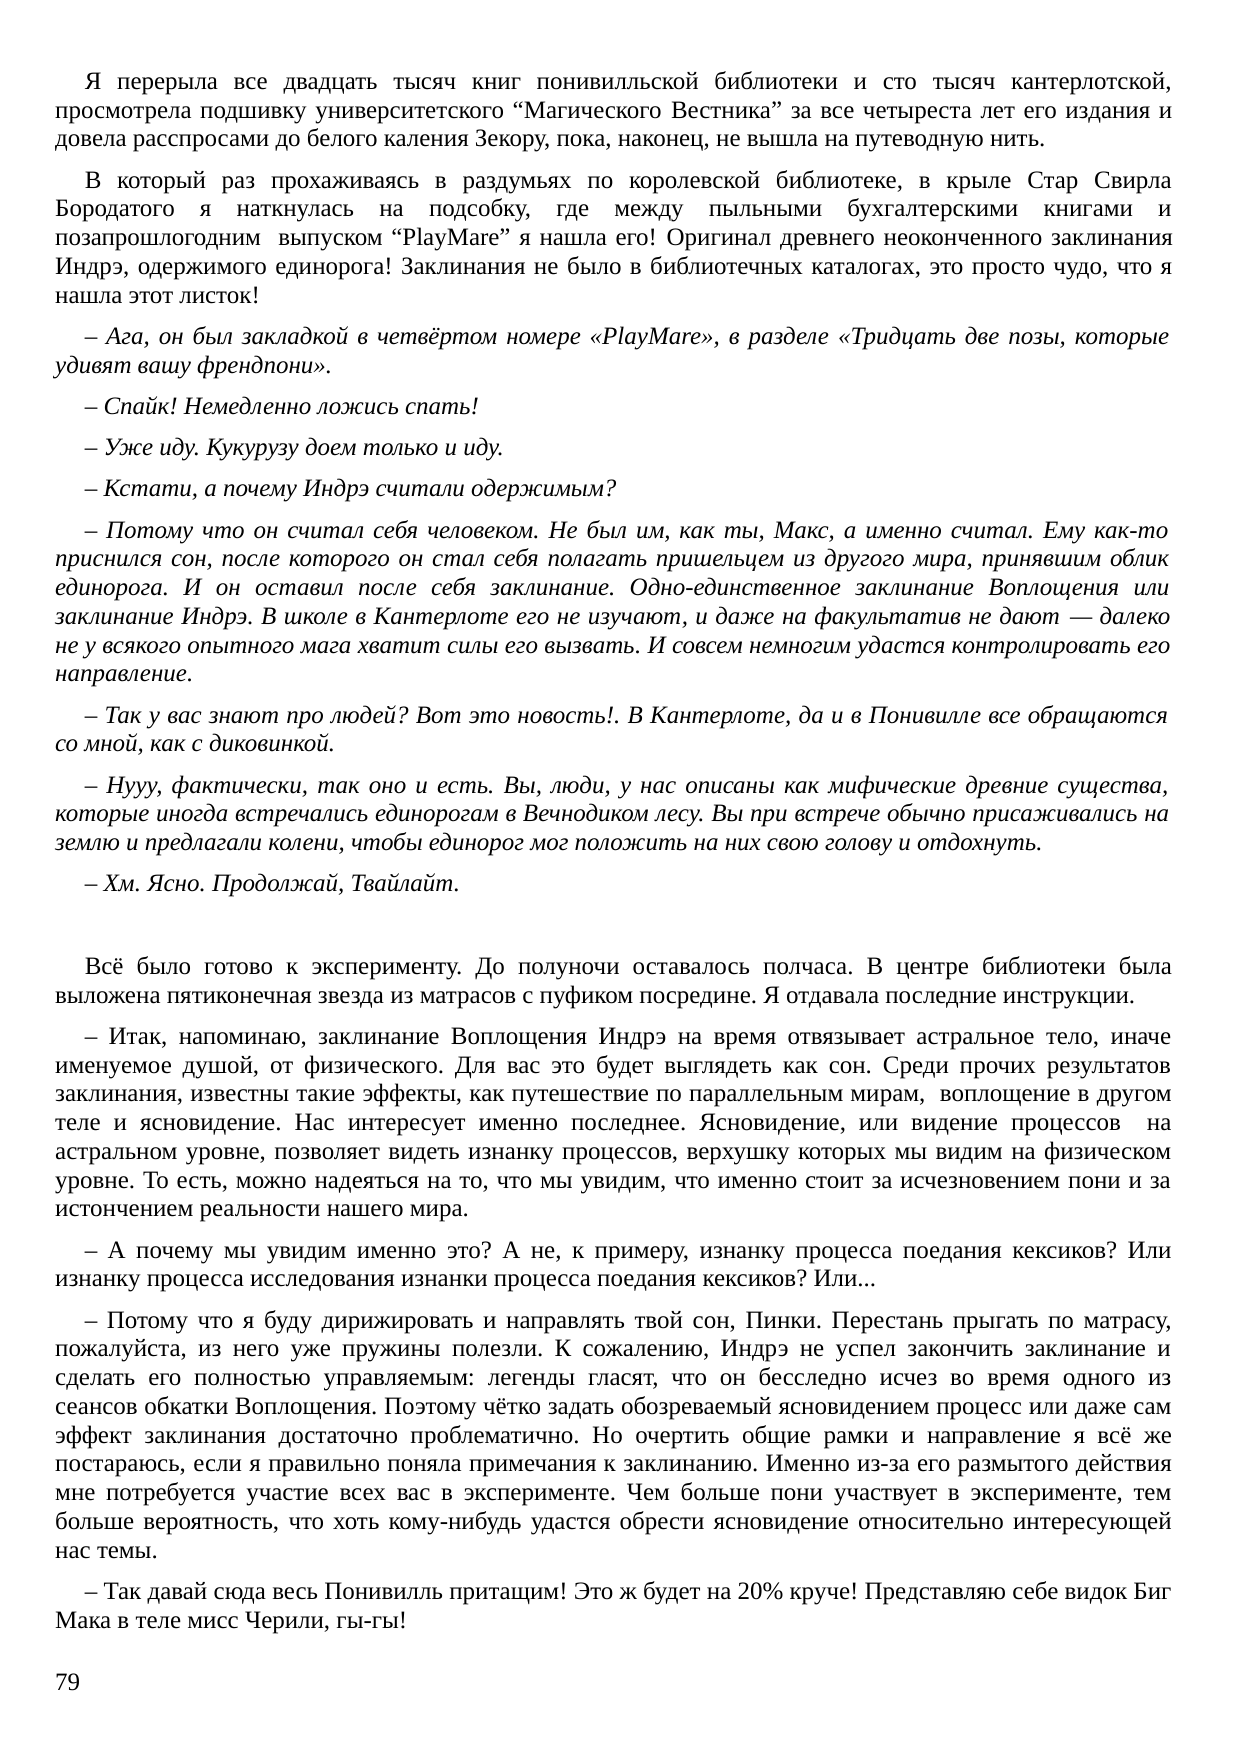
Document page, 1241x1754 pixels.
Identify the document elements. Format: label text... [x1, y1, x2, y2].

text – Кстати, а почему Индрэ считали одержимым? [55, 473, 1173, 502]
text – Итак, напоминаю, заклинание Воплощения Индрэ на время отвязывает астральное тело, иначе именуемое душой, от физического. Для вас это будет выглядеть как сон. Среди прочих результатов заклинания, известны такие эффекты, как путешествие по параллельным мирам, воплощение в другом теле и ясновидение. Нас интересует именно последнее. Ясновидение, или видение процессов на астральном уровне, позволяет видеть изнанку процессов, верхушку которых мы видим на физическом уровне. То есть, можно надеяться на то, что мы увидим, что именно стоит за исчезновением пони и за истончением реальности нашего мира. [55, 1021, 1173, 1222]
text – Потому что он считал себя человеком. Не был им, как ты, Макс, а именно считал. Ему как-то приснился сон, после которого он стал себя полагать пришельцем из другого мира, принявшим облик единорога. И он оставил после себя заклинание. Одно-единственное заклинание Воплощения или заклинание Индрэ. В школе в Кантерлоте его не изучают, и даже на факультатив не дают — далеко не у всякого опытного мага хватит силы его вызвать. И совсем немногим удастся контролировать его направление. [55, 515, 1173, 687]
text – Нууу, фактически, так оно и есть. Вы, люди, у нас описаны как мифические древние существа, которые иногда встречались единорогам в Вечнодиком лесу. Вы при встрече обычно присаживались на землю и предлагали колени, чтобы единорог мог положить на них свою голову и отдохнуть. [55, 770, 1173, 856]
text – Потому что я буду дирижировать и направлять твой сон, Пинки. Перестань прыгать по матрасу, пожалуйста, из него уже пружины полезли. К сожалению, Индрэ не успел закончить заклинание и сделать его полностью управляемым: легенды гласят, что он бесследно исчез во время одного из сеансов обкатки Воплощения. Поэтому чётко задать обозреваемый ясновидением процесс или даже сам эффект заклинания достаточно проблематично. Но очертить общие рамки и направление я всё же постараюсь, если я правильно поняла примечания к заклинанию. Именно из-за его размытого действия мне потребуется участие всех вас в эксперименте. Чем больше пони участвует в эксперименте, тем больше вероятность, что хоть кому-нибудь удастся обрести ясновидение относительно интересующей нас темы. [55, 1305, 1173, 1563]
text – А почему мы увидим именно это? А не, к примеру, изнанку процесса поедания кексиков? Или изнанку процесса исследования изнанки процесса поедания кексиков? Или... [55, 1235, 1173, 1292]
text – Так давай сюда весь Понивилль притащим! Это ж будет на 20% круче! Представляю себе видок Биг Мака в теле мисс Черили, гы-гы! [55, 1576, 1173, 1633]
text Я перерыла все двадцать тысяч книг понивилльской библиотеки и сто тысяч кантерлотской, просмотрела подшивку университетского “Магического Вестника” за все четыреста лет его издания и довела расспросами до белого каления Зекору, пока, наконец, не вышла на путеводную нить. [55, 66, 1173, 152]
text Всё было готово к эксперименту. До полуночи оставалось полчаса. В центре библиотеки была выложена пятиконечная звезда из матрасов с пуфиком посредине. Я отдавала последние инструкции. [55, 951, 1173, 1008]
text В который раз прохаживаясь в раздумьях по королевской библиотеке, в крыле Стар Свирла Бородатого я наткнулась на подсобку, где между пыльными бухгалтерскими книгами и позапрошлогодним выпуском “PlayMare” я нашла его! Оригинал древнего неоконченного заклинания Индрэ, одержимого единорога! Заклинания не было в библиотечных каталогах, это просто чудо, что я нашла этот листок! [55, 165, 1173, 308]
text – Хм. Ясно. Продолжай, Твайлайт. [55, 868, 1173, 897]
text – Уже иду. Кукурузу доем только и иду. [55, 432, 1173, 461]
text – Так у вас знают про людей? Вот это новость!. В Кантерлоте, да и в Понивилле все обращаются со мной, как с диковинкой. [55, 700, 1173, 757]
text – Ага, он был закладкой в четвёртом номере «PlayMare», в разделе «Тридцать две позы, которые удивят вашу френдпони». [55, 321, 1173, 378]
text – Спайк! Немедленно ложись спать! [55, 391, 1173, 420]
